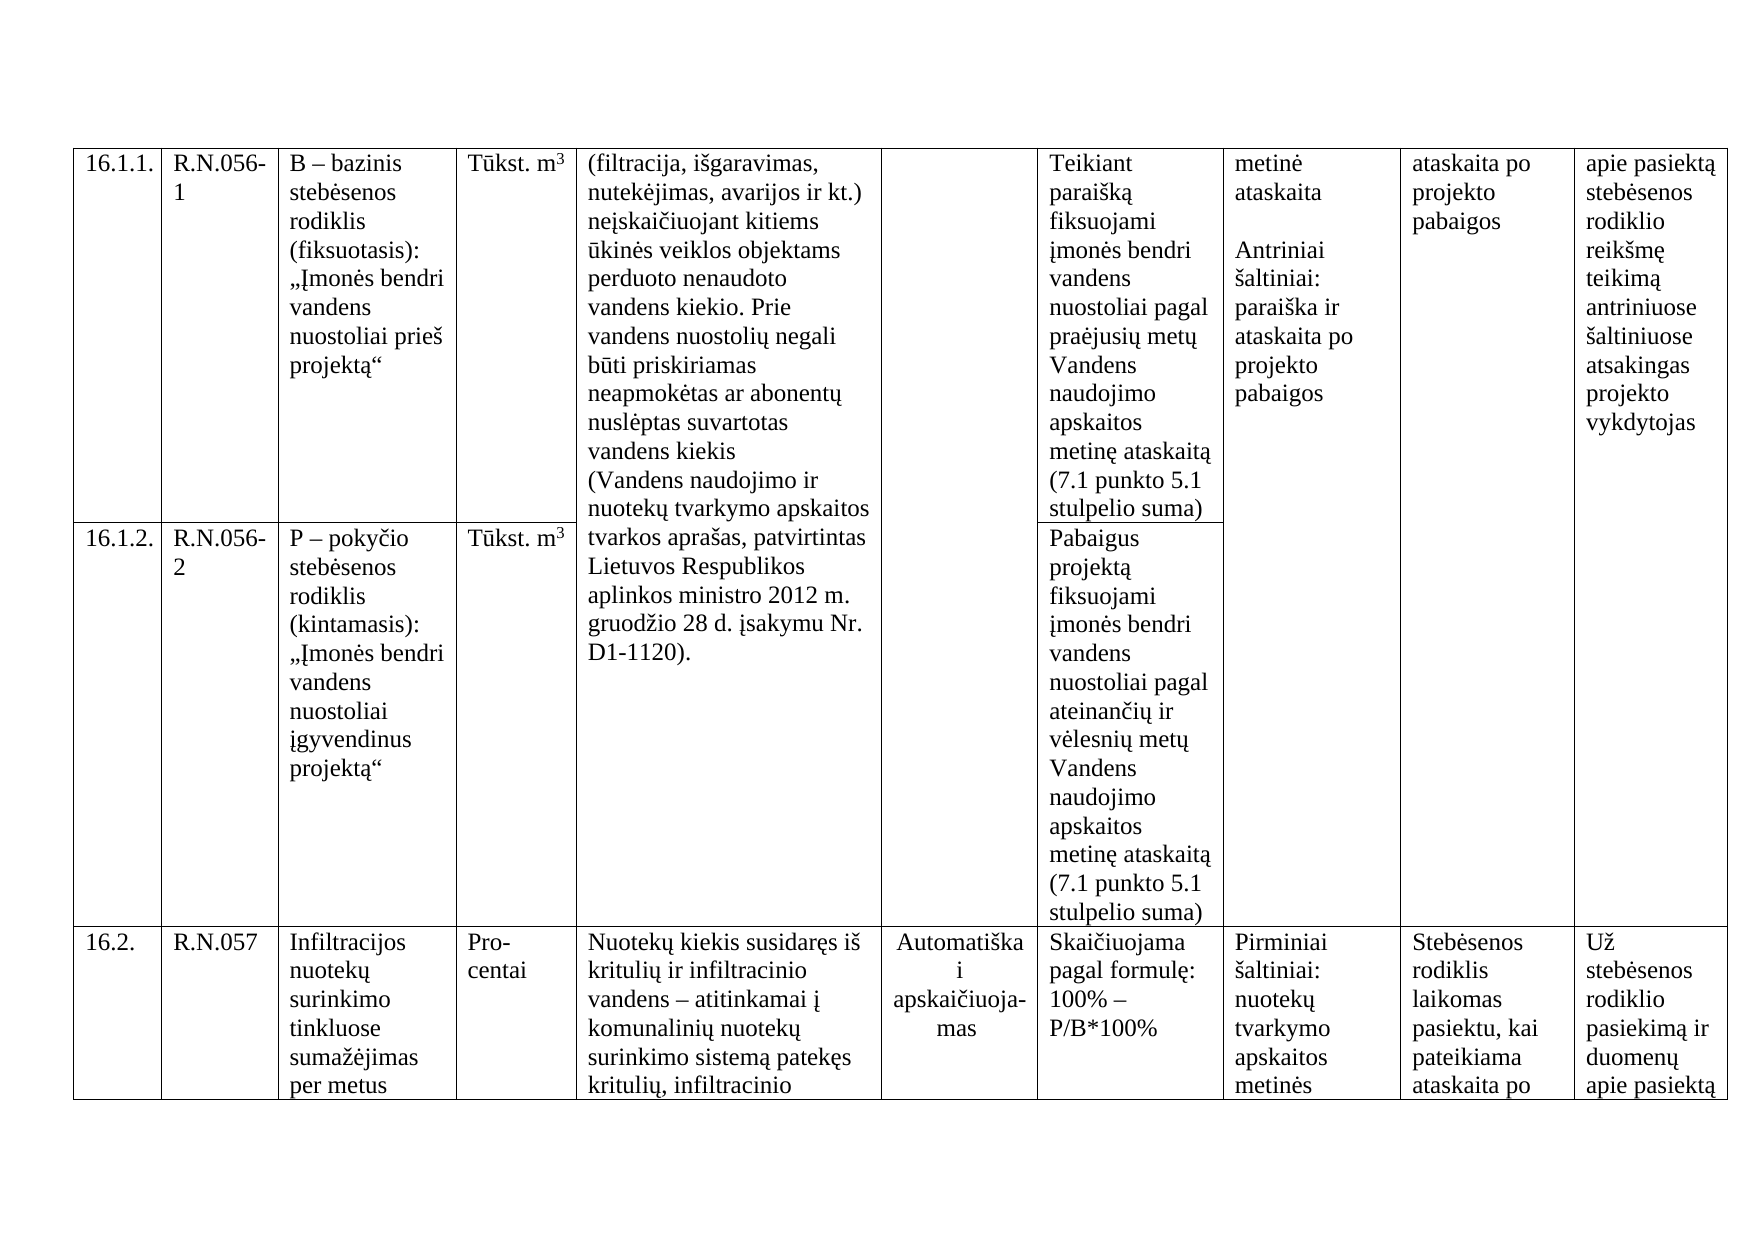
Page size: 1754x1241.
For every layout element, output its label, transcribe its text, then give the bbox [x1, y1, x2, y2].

table_cell Tūkst. m3 [457, 149, 576, 522]
table_cell Stebėsenos rodiklis laikomas pasiektu, kai pateikiama ataskaita po [1401, 927, 1574, 1099]
table_cell R.N.056-1 [162, 149, 278, 522]
table_cell ataskaita po projekto pabaigos [1401, 149, 1574, 926]
table_cell B – bazinis stebėsenos rodiklis (fiksuotasis): „Įmonės bendri vandens nuostoliai prieš projektą“ [279, 149, 456, 522]
table_cell Pirminiai šaltiniai: nuotekų tvarkymo apskaitos metinės [1224, 927, 1400, 1099]
table_cell metinė ataskaita Antriniai šaltiniai: paraiška ir ataskaita po projekto pabaigos [1224, 149, 1400, 926]
table_cell Pro-centai [457, 927, 576, 1099]
table_cell 16.1.2. [74, 523, 161, 926]
table_cell R.N.056-2 [162, 523, 278, 926]
table_cell Automatiškai apskaičiuoja-mas [882, 927, 1037, 1099]
table_cell Tūkst. m3 [457, 523, 576, 926]
table_cell apie pasiektą stebėsenos rodiklio reikšmę teikimą antriniuose šaltiniuose atsakingas projekto vykdytojas [1575, 149, 1727, 926]
table_cell (filtracija, išgaravimas, nutekėjimas, avarijos ir kt.) neįskaičiuojant kitiems ūkinės veiklos objektams perduoto nenaudoto vandens kiekio. Prie vandens nuostolių negali būti priskiriamas neapmokėtas ar abonentų nuslėptas suvartotas vandens kiekis (Vandens naudojimo ir nuotekų tvarkymo apskaitos tvarkos aprašas, patvirtintas Lietuvos Respublikos aplinkos ministro 2012 m. gruodžio 28 d. įsakymu Nr. D1-1120). [577, 149, 881, 926]
table_cell Pabaigus projektą fiksuojami įmonės bendri vandens nuostoliai pagal ateinančių ir vėlesnių metų Vandens naudojimo apskaitos metinę ataskaitą (7.1 punkto 5.1 stulpelio suma) [1038, 523, 1223, 926]
table_cell 16.2. [74, 927, 161, 1099]
table_cell [882, 522, 1037, 926]
table_cell R.N.057 [162, 927, 278, 1099]
table_cell [882, 149, 1037, 522]
table_cell P – pokyčio stebėsenos rodiklis (kintamasis): „Įmonės bendri vandens nuostoliai įgyvendinus projektą“ [279, 523, 456, 926]
table_cell Už stebėsenos rodiklio pasiekimą ir duomenų apie pasiektą [1575, 927, 1727, 1099]
table_cell Infiltracijos nuotekų surinkimo tinkluose sumažėjimas per metus [279, 927, 456, 1099]
table_cell Nuotekų kiekis susidaręs iš kritulių ir infiltracinio vandens – atitinkamai į komunalinių nuotekų surinkimo sistemą patekęs kritulių, infiltracinio [577, 927, 881, 1099]
table_cell Teikiant paraišką fiksuojami įmonės bendri vandens nuostoliai pagal praėjusių metų Vandens naudojimo apskaitos metinę ataskaitą (7.1 punkto 5.1 stulpelio suma) [1038, 149, 1223, 522]
table_cell Skaičiuojama pagal formulę: 100% – P/B*100% [1038, 927, 1223, 1099]
table_cell 16.1.1. [74, 149, 161, 522]
